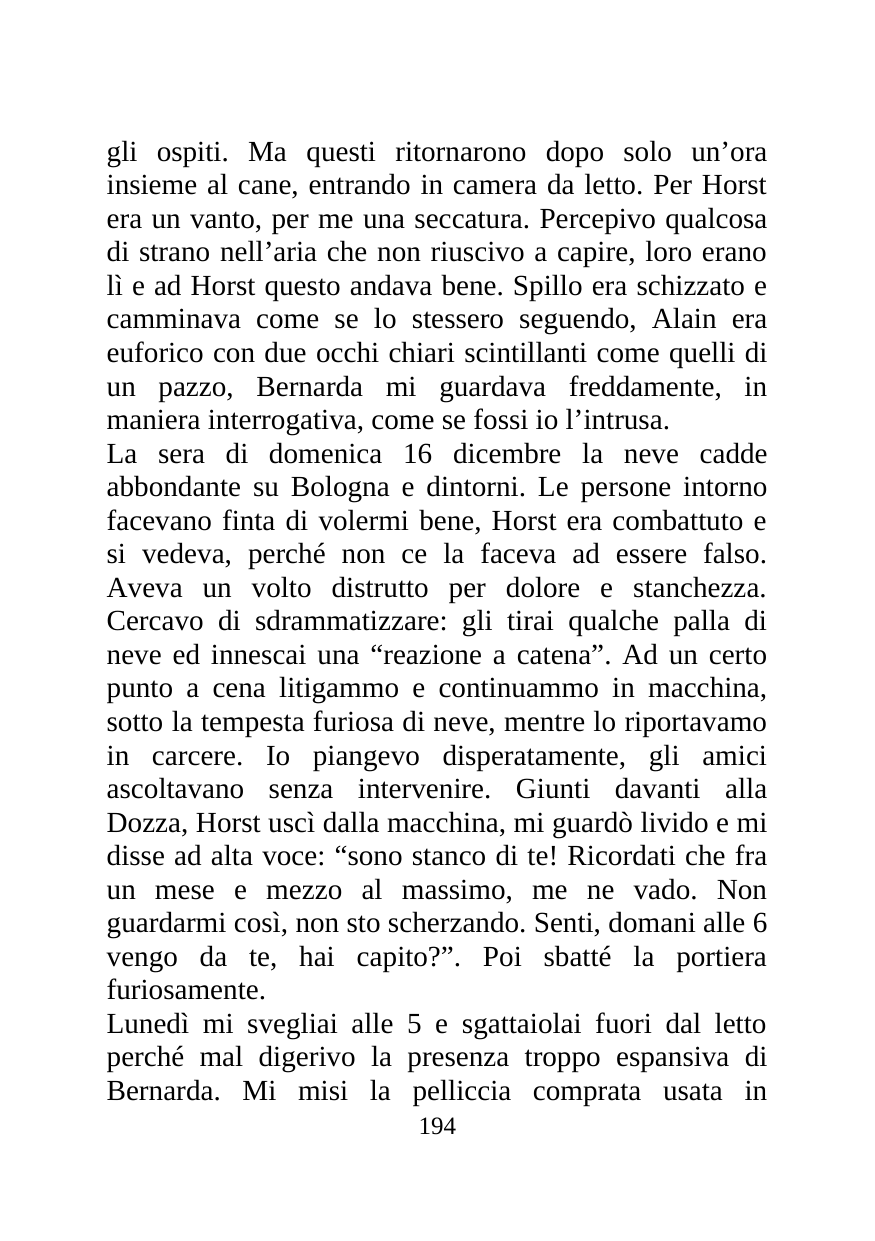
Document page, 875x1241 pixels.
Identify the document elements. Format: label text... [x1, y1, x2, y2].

text Lunedì mi svegliai alle 5 e sgattaiolai fuori dal letto perché mal digerivo la presenza troppo espansiva di Bernarda. Mi misi la pelliccia comprata usata in [106, 1006, 768, 1107]
text La sera di domenica 16 dicembre la neve cadde abbondante su Bologna e dintorni. Le persone intorno facevano finta di volermi bene, Horst era combattuto e si vedeva, perché non ce la faceva ad essere falso. Aveva un volto distrutto per dolore e stanchezza. Cercavo di sdrammatizzare: gli tirai qualche palla di neve ed innescai una “reazione a catena”. Ad un certo punto a cena litigammo e continuammo in macchina, sotto la tempesta furiosa di neve, mentre lo riportavamo in carcere. Io piangevo disperatamente, gli amici ascoltavano senza intervenire. Giunti davanti alla Dozza, Horst uscì dalla macchina, mi guardò livido e mi disse ad alta voce: “sono stanco di te! Ricordati che fra un mese e mezzo al massimo, me ne vado. Non guardarmi così, non sto scherzando. Senti, domani alle 6 vengo da te, hai capito?”. Poi sbatté la portiera furiosamente. [106, 436, 768, 1006]
text gli ospiti. Ma questi ritornarono dopo solo un’ora insieme al cane, entrando in camera da letto. Per Horst era un vanto, per me una seccatura. Percepivo qualcosa di strano nell’aria che non riuscivo a capire, loro erano lì e ad Horst questo andava bene. Spillo era schizzato e camminava come se lo stessero seguendo, Alain era euforico con due occhi chiari scintillanti come quelli di un pazzo, Bernarda mi guardava freddamente, in maniera interrogativa, come se fossi io l’intrusa. [106, 134, 768, 436]
